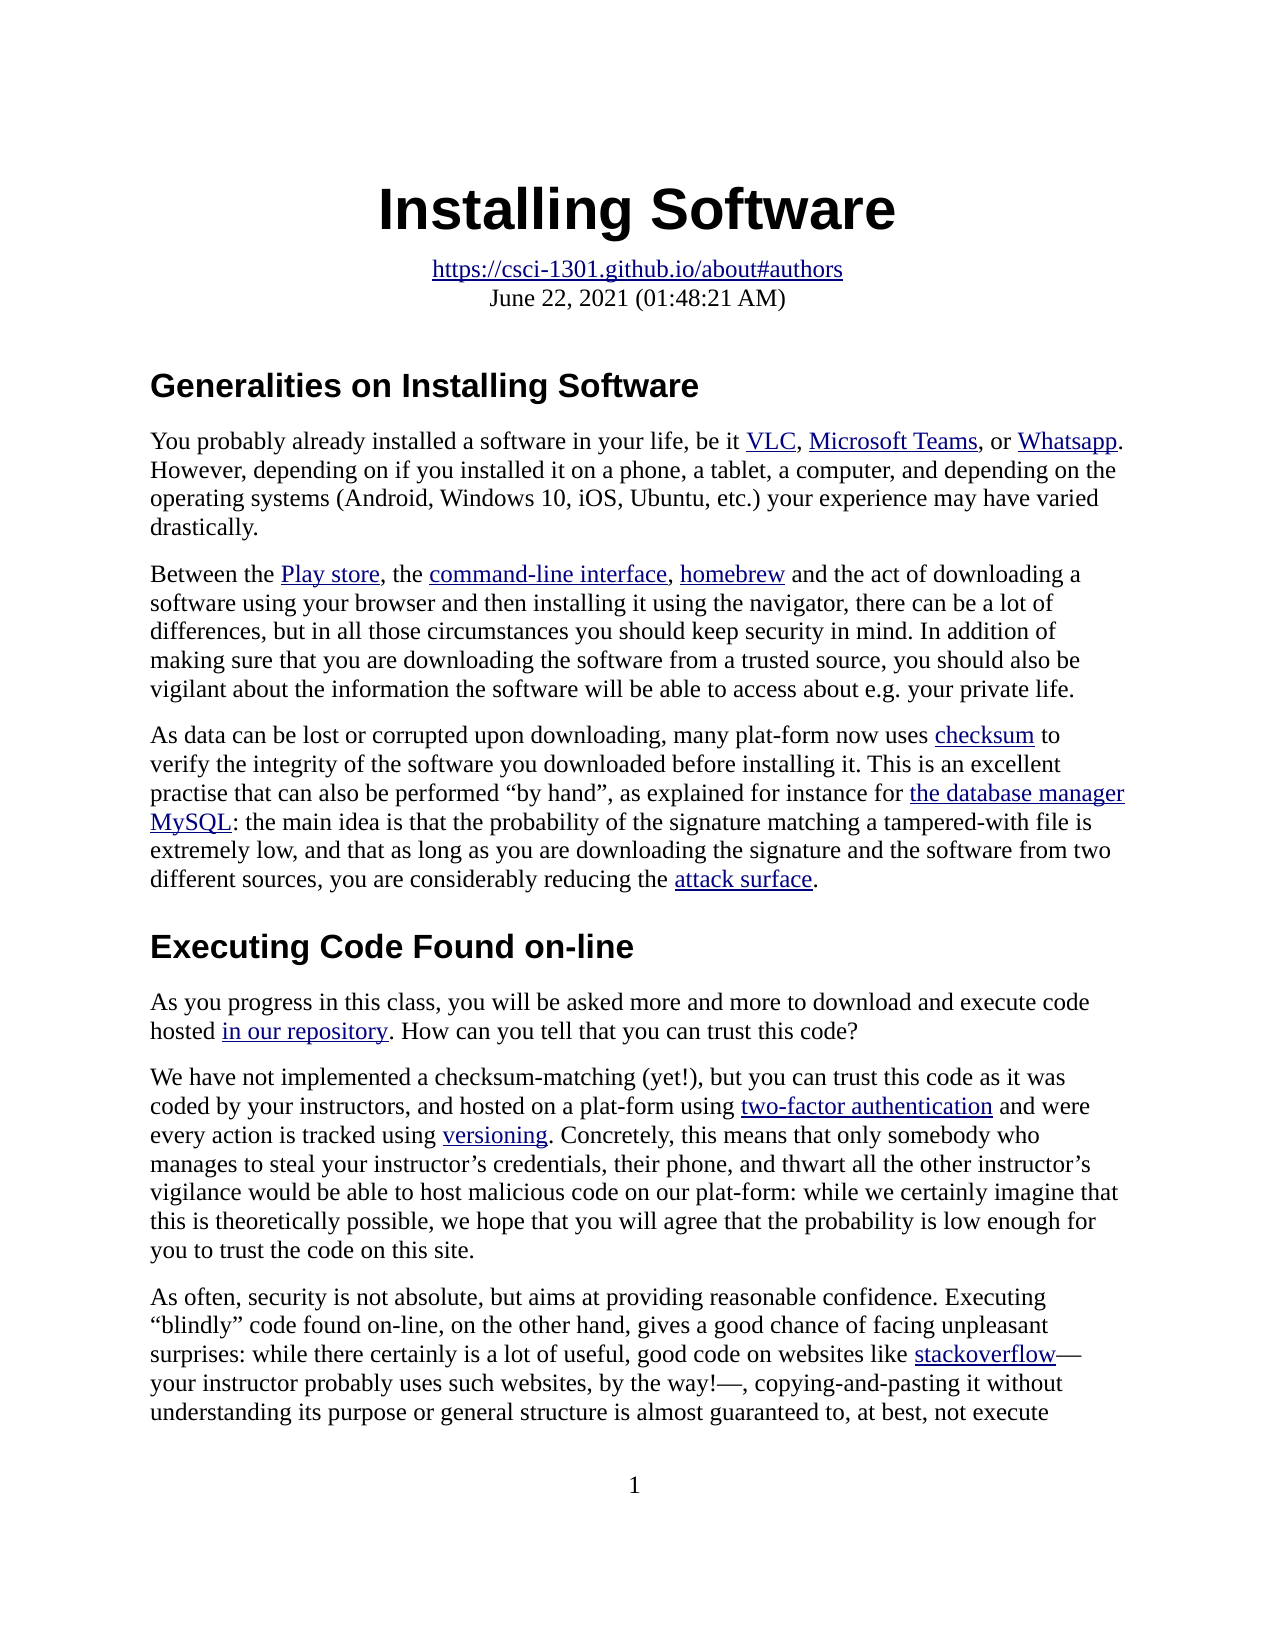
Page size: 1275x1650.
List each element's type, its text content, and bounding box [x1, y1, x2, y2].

text June 22, 2021 (01:48:21 AM) [150, 283, 1125, 312]
text As often, security is not absolute, but aims at providing reasonable confidence. Executing “blindly” code found on-line, on the other hand, gives a good chance of facing unpleasant surprises: while there certainly is a lot of useful, good code on websites like stackoverflow—your instructor probably uses such websites, by the way!—, copying-and-pasting it without understanding its purpose or general structure is almost guaranteed to, at best, not execute [150, 1282, 1125, 1425]
text Between the Play store, the command-line interface, homebrew and the act of downloading a software using your browser and then installing it using the navigator, there can be a lot of differences, but in all those circumstances you should keep security in mind. In addition of making sure that you are downloading the software from a trusted source, you should also be vigilant about the information the software will be able to access about e.g. your private life. [150, 559, 1125, 703]
subtitle Generalities on Installing Software [150, 366, 1125, 404]
title Installing Software [150, 175, 1125, 242]
text We have not implemented a checksum-matching (yet!), but you can trust this code as it was coded by your instructors, and hosted on a plat-form using two-factor authentication and were every action is tracked using versioning. Concretely, this means that only somebody who manages to steal your instructor’s credentials, their phone, and thwart all the other instructor’s vigilance would be able to host malicious code on our plat-form: while we certainly imagine that this is theoretically possible, we hope that you will agree that the probability is low enough for you to trust the code on this site. [150, 1062, 1125, 1264]
text https://csci-1301.github.io/about#authors [150, 254, 1125, 283]
subtitle Executing Code Found on-line [150, 927, 1125, 966]
text You probably already installed a software in your life, be it VLC, Microsoft Teams, or Whatsapp. However, depending on if you installed it on a phone, a tablet, a computer, and depending on the operating systems (Android, Windows 10, iOS, Ubuntu, etc.) your experience may have varied drastically. [150, 426, 1125, 541]
text As you progress in this class, you will be asked more and more to download and execute code hosted in our repository. How can you tell that you can trust this code? [150, 987, 1125, 1044]
text As data can be lost or corrupted upon downloading, many plat-form now uses checksum to verify the integrity of the software you downloaded before installing it. This is an excellent practise that can also be performed “by hand”, as explained for instance for the database manager MySQL: the main idea is that the probability of the signature matching a tampered-with file is extremely low, and that as long as you are downloading the signature and the software from two different sources, you are considerably reducing the attack surface. [150, 721, 1125, 893]
